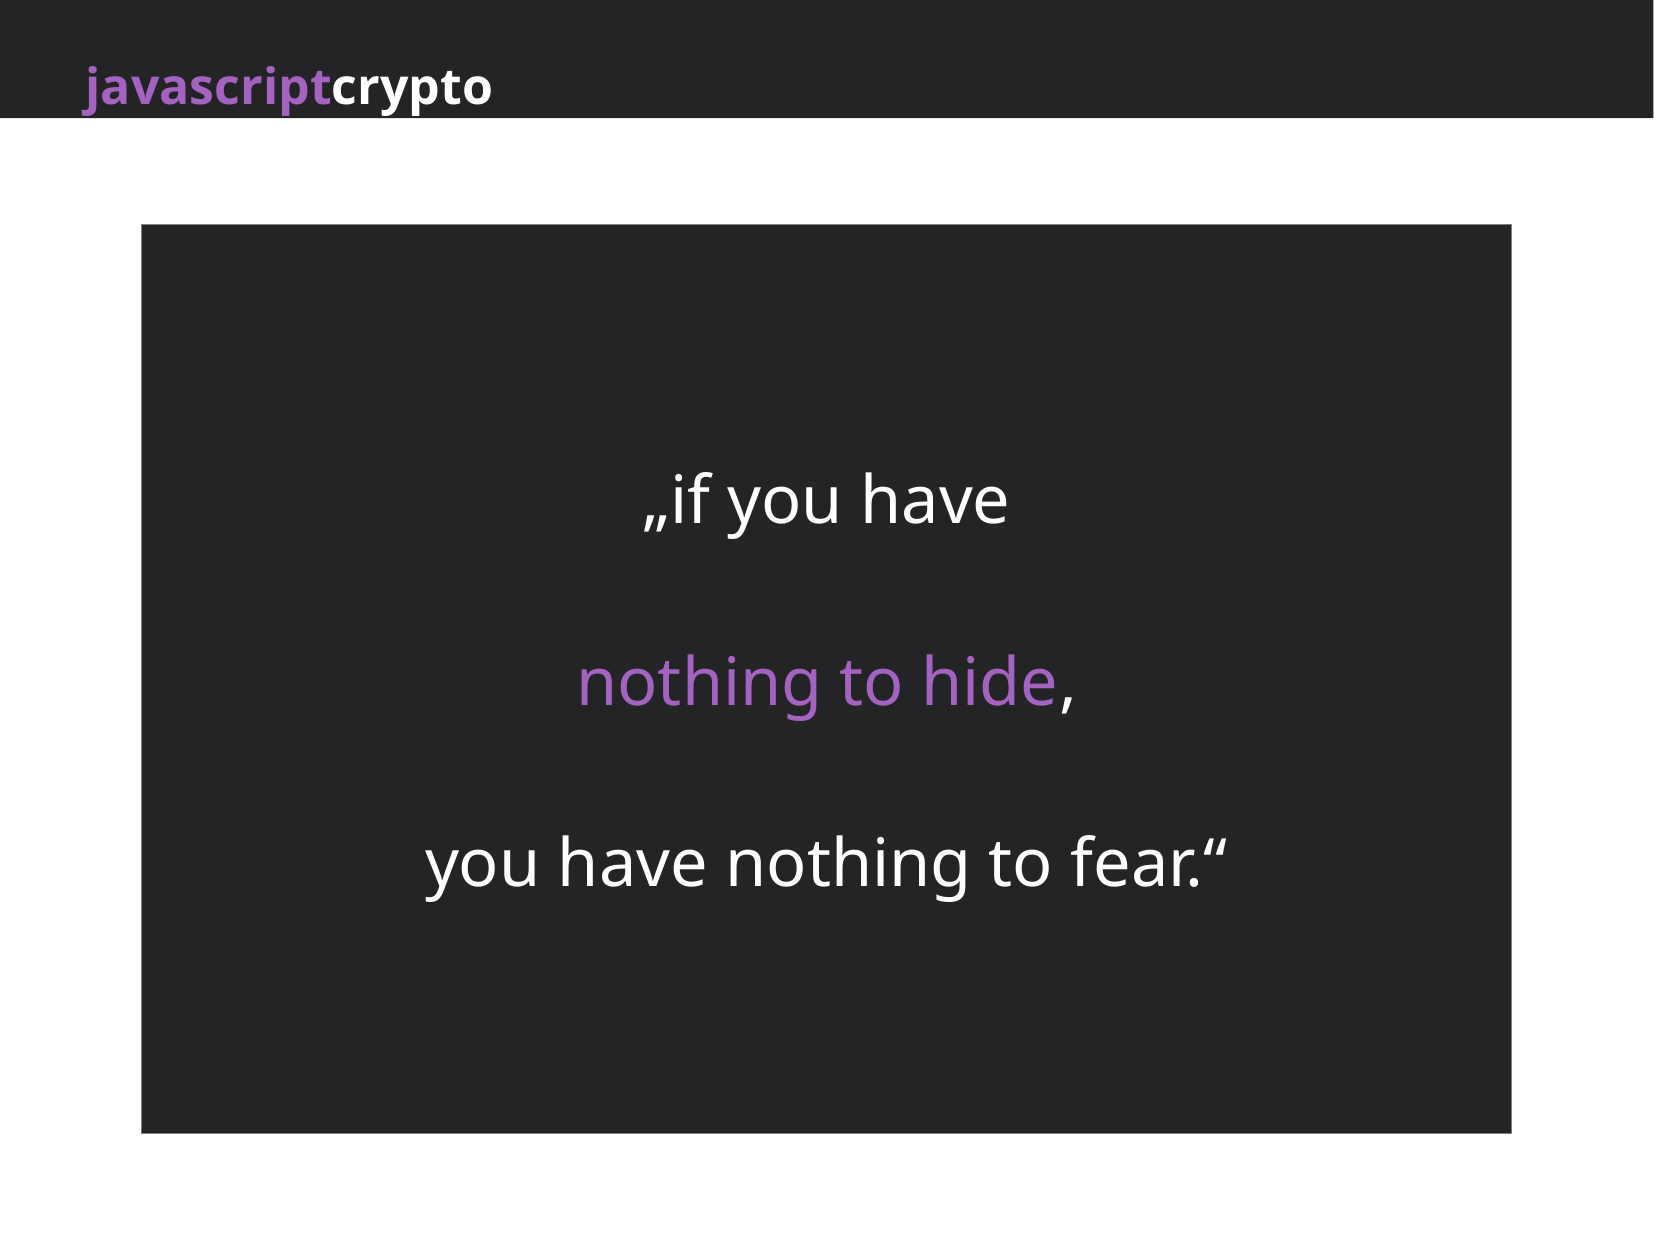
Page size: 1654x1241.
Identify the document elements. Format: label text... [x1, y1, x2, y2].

text_box [0, 0, 1654, 119]
text_box javascriptcrypto [70, 43, 544, 119]
text_box „if you have nothing to hide, you have nothing to fear.“ [141, 224, 1512, 1134]
text_box [165, 531, 1441, 1087]
